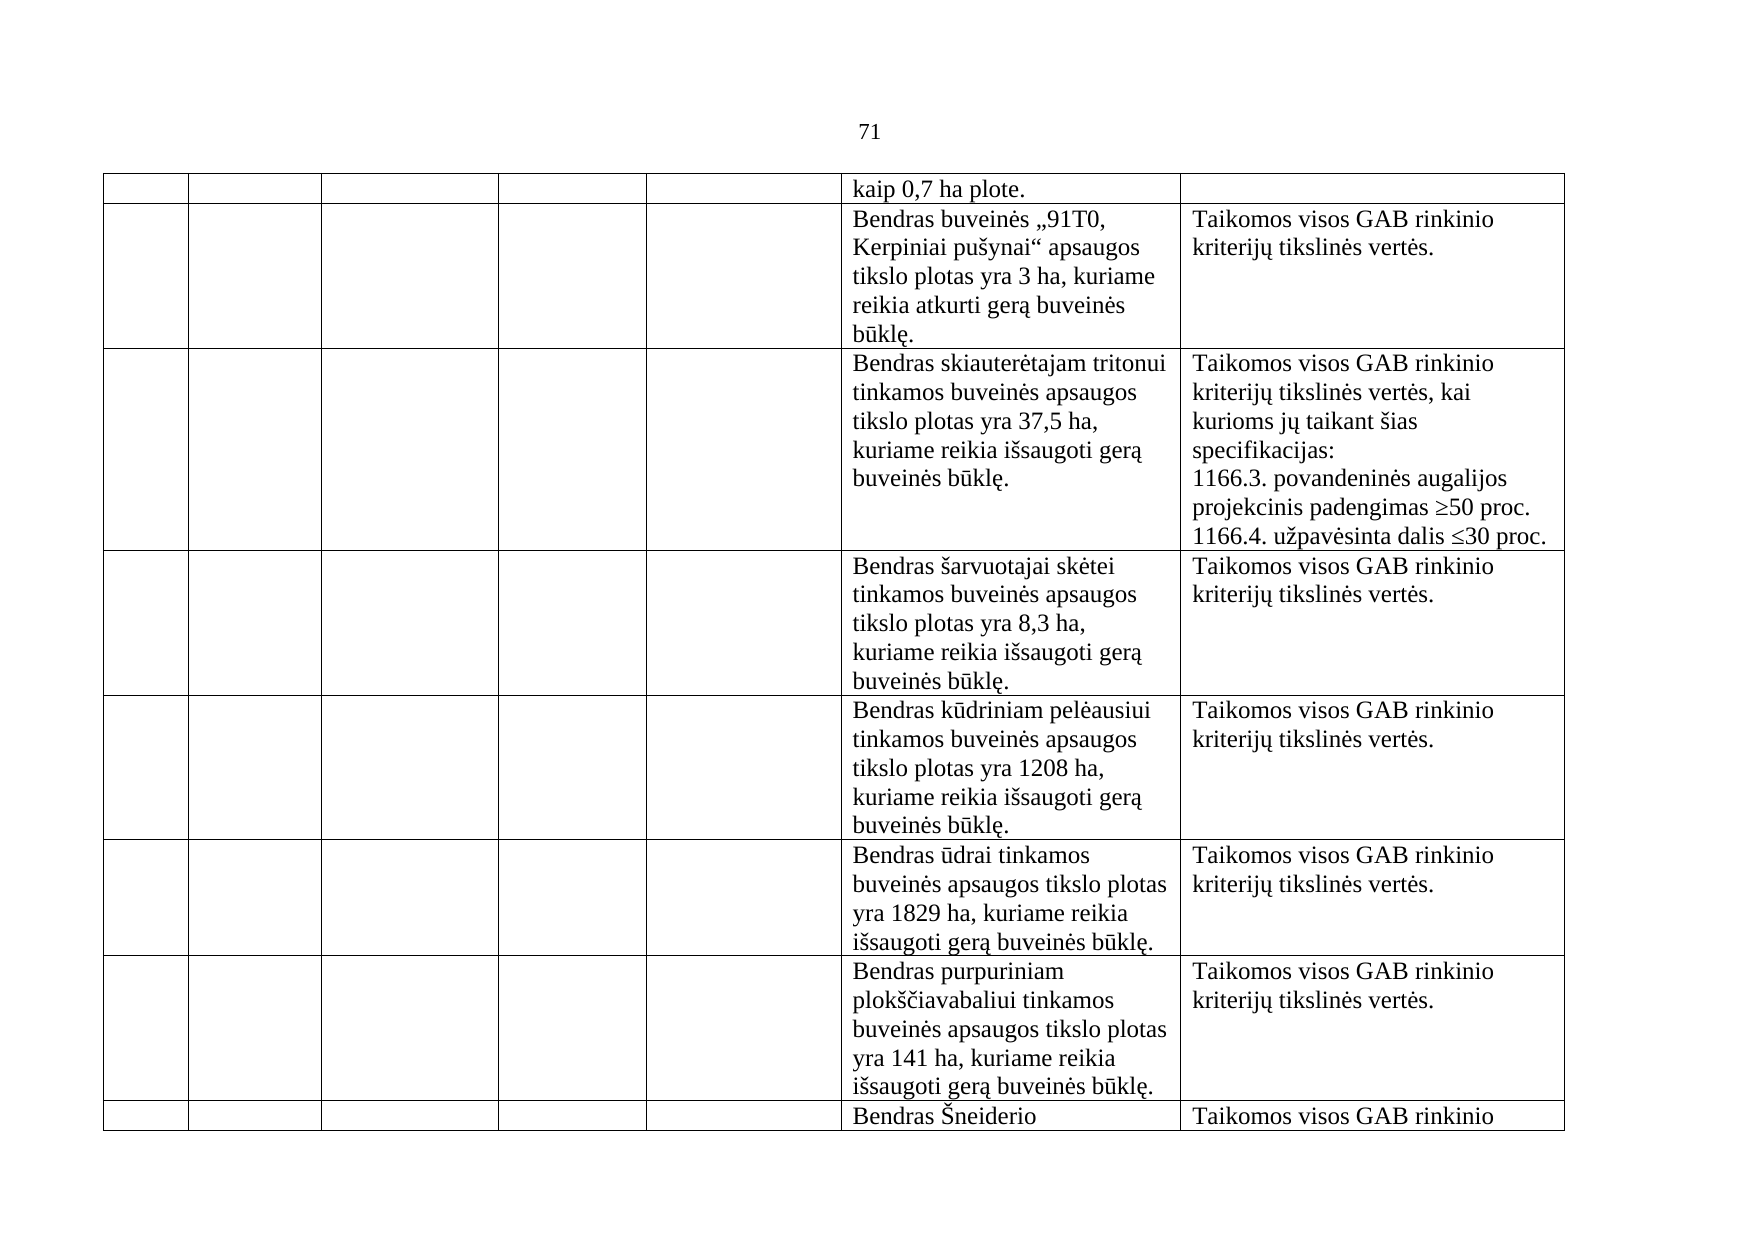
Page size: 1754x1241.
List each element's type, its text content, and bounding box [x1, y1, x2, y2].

table_cell [322, 349, 498, 550]
table_cell [322, 174, 498, 203]
table_cell [647, 956, 841, 1100]
table_cell [189, 551, 321, 694]
table_cell [647, 204, 841, 347]
table_cell [322, 956, 498, 1100]
table_cell [499, 204, 646, 347]
table_cell [104, 696, 188, 839]
table_cell [104, 551, 188, 694]
table_cell Taikomos visos GAB rinkinio [1181, 1101, 1564, 1130]
table_cell [499, 349, 646, 550]
table_cell [647, 174, 841, 203]
table_cell kaip 0,7 ha plote. [842, 174, 1180, 203]
table_cell [322, 551, 498, 694]
table_cell [189, 1101, 321, 1130]
table_cell Taikomos visos GAB rinkinio kriterijų tikslinės vertės, kai kurioms jų taikant šias specifikacijas: 1166.3. povandeninės augalijos projekcinis padengimas ≥50 proc. 1166.4. užpavėsinta dalis ≤30 proc. [1181, 349, 1564, 550]
table_cell [647, 551, 841, 694]
table_cell [104, 840, 188, 955]
table_cell [322, 1101, 498, 1130]
table_cell [647, 349, 841, 550]
table_cell [189, 174, 321, 203]
table_cell [647, 1101, 841, 1130]
table_cell [189, 349, 321, 550]
table_cell Bendras buveinės „91T0, Kerpiniai pušynai“ apsaugos tikslo plotas yra 3 ha, kuriame reikia atkurti gerą buveinės būklę. [842, 204, 1180, 347]
table_cell [322, 840, 498, 955]
table_cell [189, 840, 321, 955]
table_cell [189, 696, 321, 839]
table_cell [647, 696, 841, 839]
table_cell [104, 204, 188, 347]
table_cell [647, 840, 841, 955]
table_cell [499, 840, 646, 955]
table_cell [499, 174, 646, 203]
table_cell [104, 174, 188, 203]
table_cell Taikomos visos GAB rinkinio kriterijų tikslinės vertės. [1181, 956, 1564, 1100]
table_cell Taikomos visos GAB rinkinio kriterijų tikslinės vertės. [1181, 840, 1564, 955]
table_cell Bendras kūdriniam pelėausiui tinkamos buveinės apsaugos tikslo plotas yra 1208 ha, kuriame reikia išsaugoti gerą buveinės būklę. [842, 696, 1180, 839]
table_cell [189, 956, 321, 1100]
table_cell Taikomos visos GAB rinkinio kriterijų tikslinės vertės. [1181, 696, 1564, 839]
table_cell [322, 696, 498, 839]
table_cell Bendras ūdrai tinkamos buveinės apsaugos tikslo plotas yra 1829 ha, kuriame reikia išsaugoti gerą buveinės būklę. [842, 840, 1180, 955]
table_cell [189, 204, 321, 347]
table_cell [499, 1101, 646, 1130]
table_cell [499, 956, 646, 1100]
table_cell Bendras šarvuotajai skėtei tinkamos buveinės apsaugos tikslo plotas yra 8,3 ha, kuriame reikia išsaugoti gerą buveinės būklę. [842, 551, 1180, 694]
table_cell Bendras Šneiderio [842, 1101, 1180, 1130]
table_cell [499, 551, 646, 694]
table_cell [322, 204, 498, 347]
table_cell [104, 1101, 188, 1130]
table_cell [1181, 174, 1564, 203]
table_cell Taikomos visos GAB rinkinio kriterijų tikslinės vertės. [1181, 551, 1564, 694]
table_cell Bendras skiauterėtajam tritonui tinkamos buveinės apsaugos tikslo plotas yra 37,5 ha, kuriame reikia išsaugoti gerą buveinės būklę. [842, 349, 1180, 550]
table_cell Bendras purpuriniam plokščiavabaliui tinkamos buveinės apsaugos tikslo plotas yra 141 ha, kuriame reikia išsaugoti gerą buveinės būklę. [842, 956, 1180, 1100]
table_cell [499, 696, 646, 839]
table_cell [104, 956, 188, 1100]
table_cell [104, 349, 188, 550]
table_cell Taikomos visos GAB rinkinio kriterijų tikslinės vertės. [1181, 204, 1564, 347]
